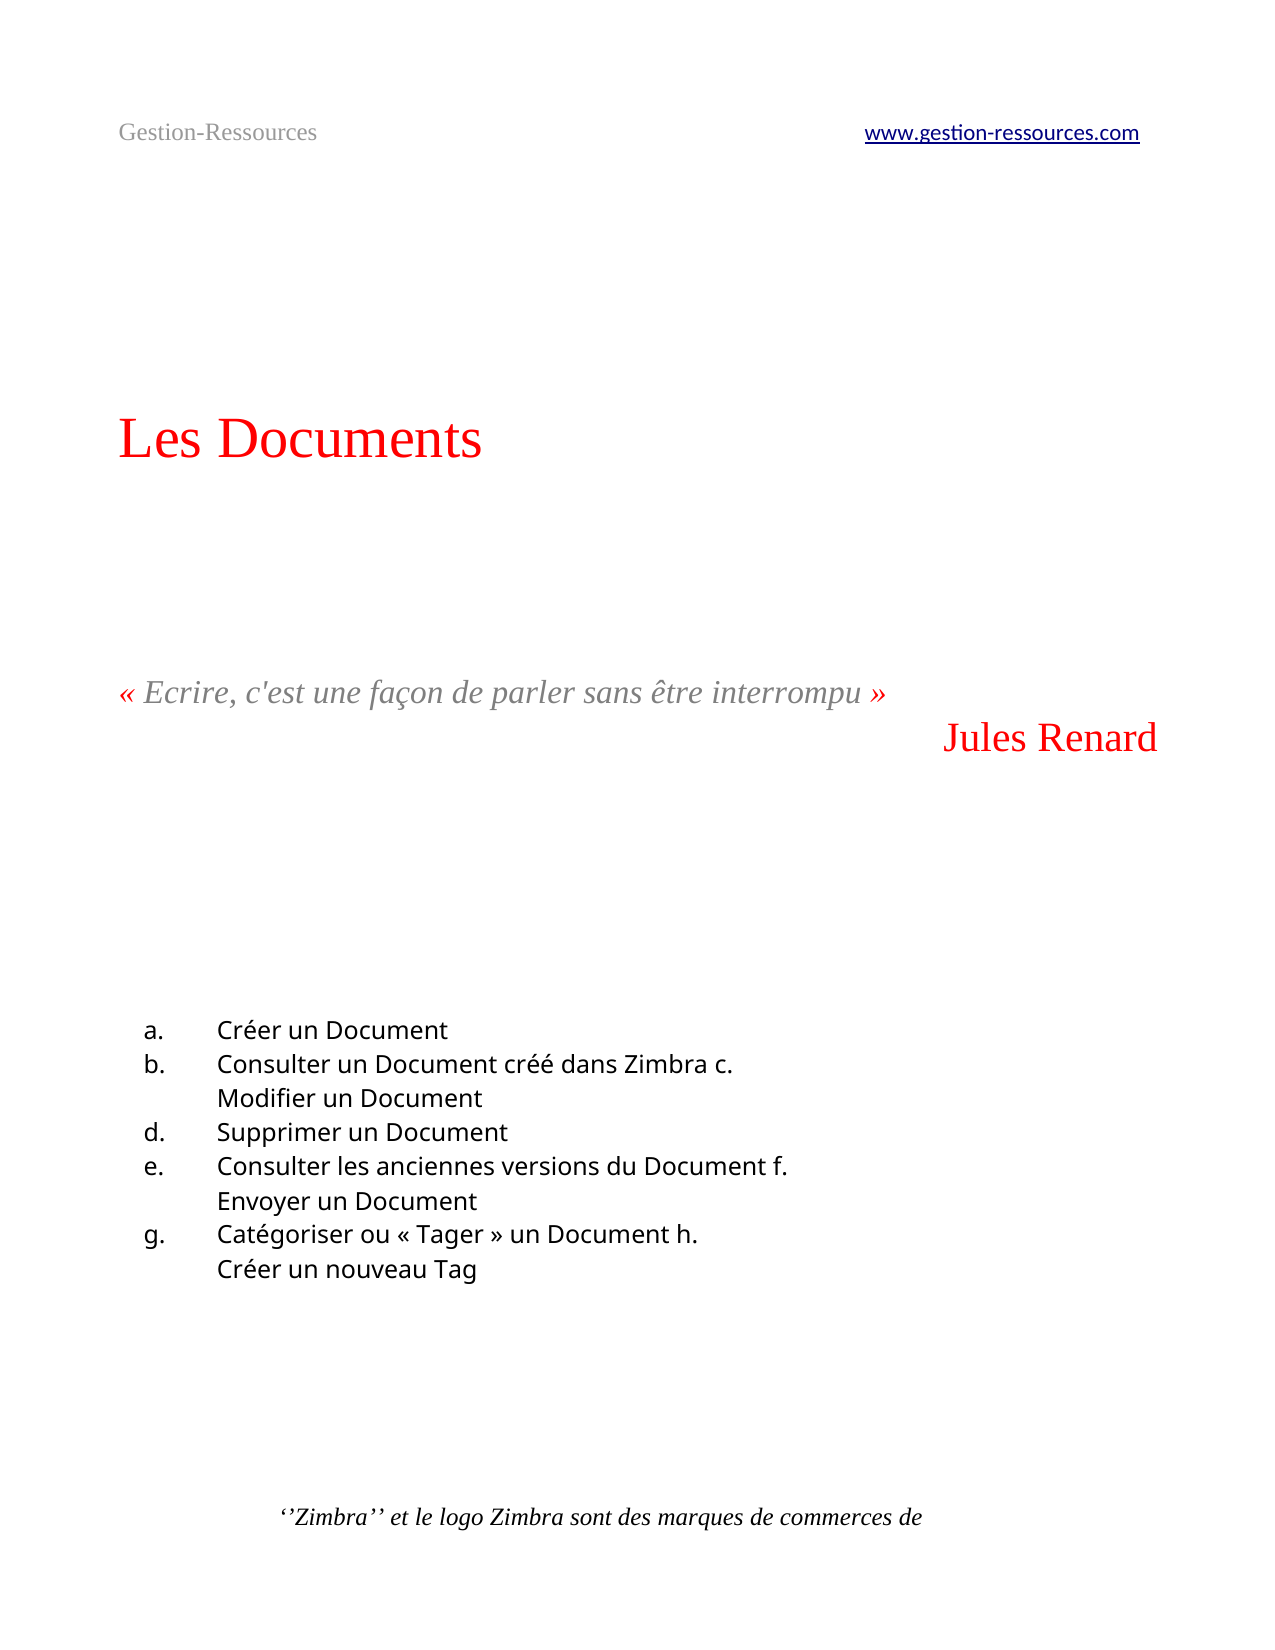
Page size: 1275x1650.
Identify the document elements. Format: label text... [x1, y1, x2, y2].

text b. Consulter un Document créé dans Zimbra c. Modifier un Document [143, 1047, 750, 1115]
text e. Consulter les anciennes versions du Document f. Envoyer un Document [143, 1149, 812, 1217]
text « Ecrire, c'est une façon de parler sans être interrompu » [118, 672, 891, 711]
text Les Documents [118, 404, 1171, 469]
text Jules Renard [943, 712, 1171, 759]
text g. Catégoriser ou « Tager » un Document h. Créer un nouveau Tag [143, 1217, 713, 1285]
text d. Supprimer un Document [143, 1115, 1171, 1149]
text a. Créer un Document [143, 1013, 1171, 1047]
